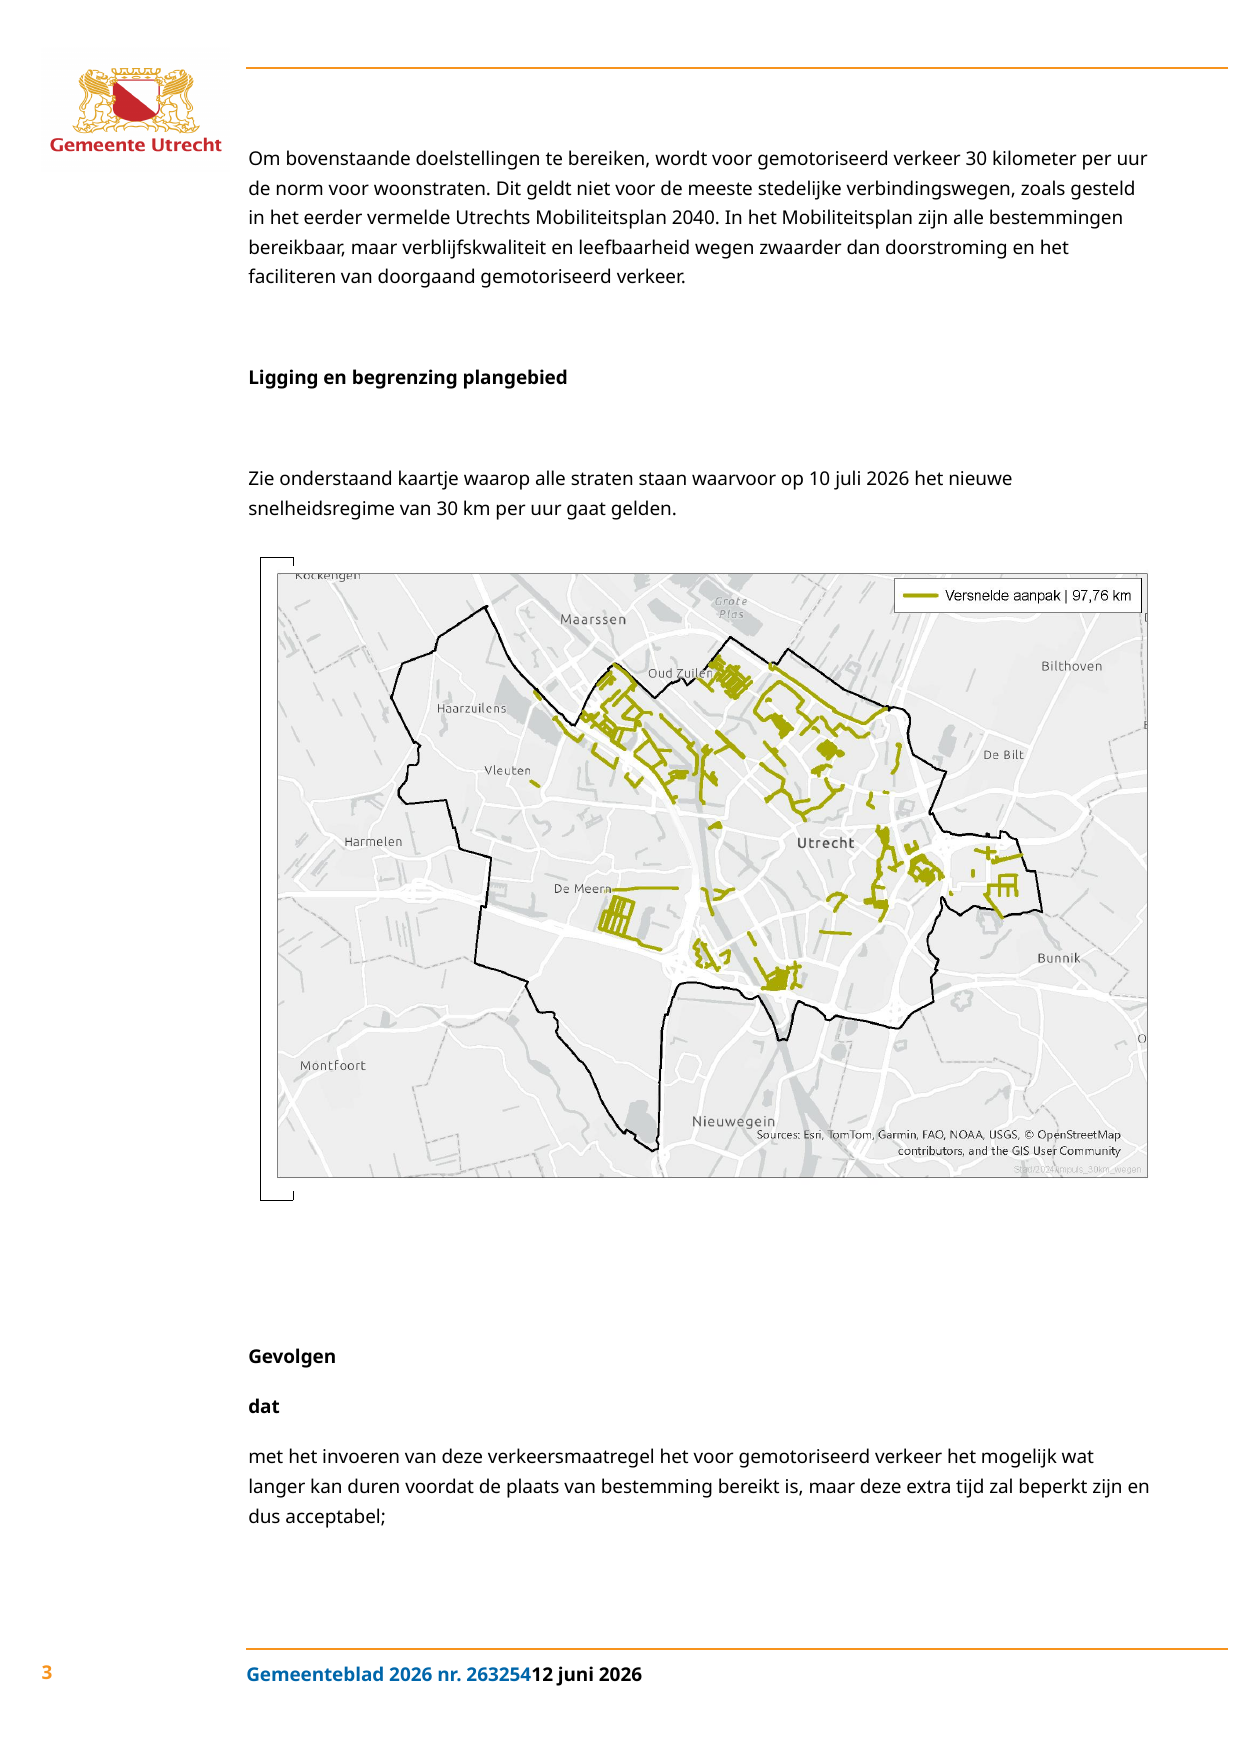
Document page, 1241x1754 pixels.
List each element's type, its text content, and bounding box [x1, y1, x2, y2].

text Ligging en begrenzing plangebied [248, 364, 1152, 390]
text Gevolgen [248, 1343, 1152, 1368]
text Zie onderstaand kaartje waarop alle straten staan waarvoor op 10 juli 2026 het nieuwe snelheidsregime van 30 km per uur gaat gelden. [248, 465, 1152, 521]
picture [41, 47, 231, 172]
text met het invoeren van deze verkeersmaatregel het voor gemotoriseerd verkeer het mogelijk wat langer kan duren voordat de plaats van bestemming bereikt is, maar deze extra tijd zal beperkt zijn en dus acceptabel; [248, 1444, 1152, 1528]
text Om bovenstaande doelstellingen te bereiken, wordt voor gemotoriseerd verkeer 30 kilometer per uur de norm voor woonstraten. Dit geldt niet voor de meeste stedelijke verbindingswegen, zoals gesteld in het eerder vermelde Utrechts Mobiliteitsplan 2040. In het Mobiliteitsplan zijn alle bestemmingen bereikbaar, maar verblijfskwaliteit en leefbaarheid wegen zwaarder dan doorstroming en het faciliteren van doorgaand gemotoriseerd verkeer. [248, 145, 1152, 289]
text dat [248, 1393, 1152, 1419]
picture [268, 566, 1156, 1191]
